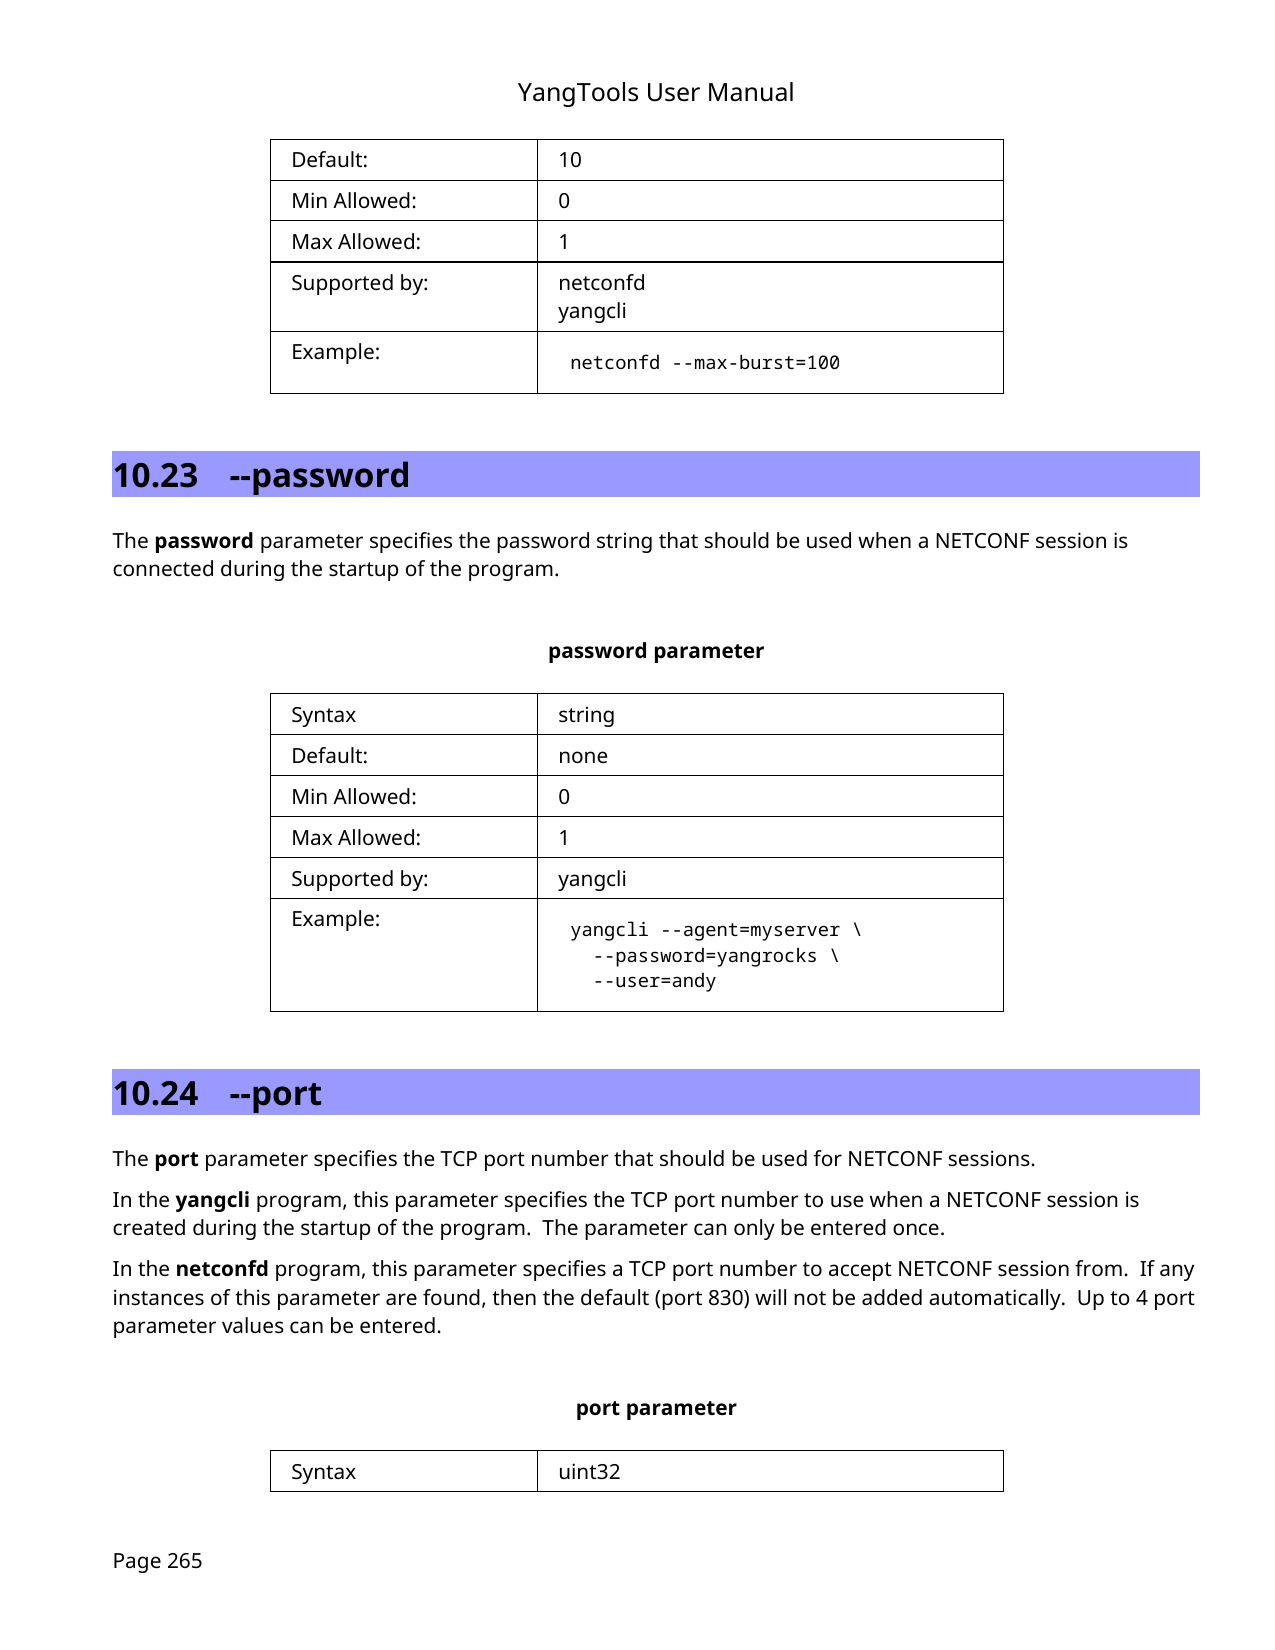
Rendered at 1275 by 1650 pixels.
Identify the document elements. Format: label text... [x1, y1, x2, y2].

table_cell netconfd --max-burst=100 [538, 332, 1003, 393]
table_cell 1 [538, 817, 1003, 857]
table_header uint32 [538, 1451, 1003, 1491]
text The password parameter specifies the password string that should be used when a NETCONF session is connected during the startup of the program. [112, 526, 1200, 583]
table_cell Example: [271, 332, 537, 393]
text In the yangcli program, this parameter specifies the TCP port number to use when a NETCONF session is created during the startup of the program. The parameter can only be entered once. [112, 1185, 1200, 1242]
table_cell yangcli --agent=myserver \ --password=yangrocks \ --user=andy [538, 899, 1003, 1011]
table_cell Supported by: [271, 858, 537, 898]
table_cell Default: [271, 735, 537, 775]
table_cell Max Allowed: [271, 221, 537, 261]
table_cell yangcli [538, 858, 1003, 898]
table_cell 1 [538, 221, 1003, 261]
subtitle --port [112, 1069, 1200, 1115]
table_cell netconfd yangcli [538, 263, 1003, 331]
table_cell 10 [538, 140, 1003, 179]
table_cell Min Allowed: [271, 181, 537, 220]
text The port parameter specifies the TCP port number that should be used for NETCONF sessions. [112, 1144, 1200, 1172]
table_header string [538, 694, 1003, 734]
table_cell Default: [271, 140, 537, 179]
table_cell none [538, 735, 1003, 775]
table_header Syntax [271, 694, 537, 734]
subtitle port parameter [127, 1393, 1185, 1422]
table_header Syntax [271, 1451, 537, 1491]
table_cell Min Allowed: [271, 776, 537, 816]
subtitle password parameter [127, 636, 1185, 665]
table_cell 0 [538, 776, 1003, 816]
table_cell 0 [538, 181, 1003, 220]
table_cell Max Allowed: [271, 817, 537, 857]
subtitle --password [112, 451, 1200, 497]
table_cell Supported by: [271, 263, 537, 331]
text In the netconfd program, this parameter specifies a TCP port number to accept NETCONF session from. If any instances of this parameter are found, then the default (port 830) will not be added automatically. Up to 4 port parameter values can be entered. [112, 1254, 1200, 1340]
table_cell Example: [271, 899, 537, 1011]
